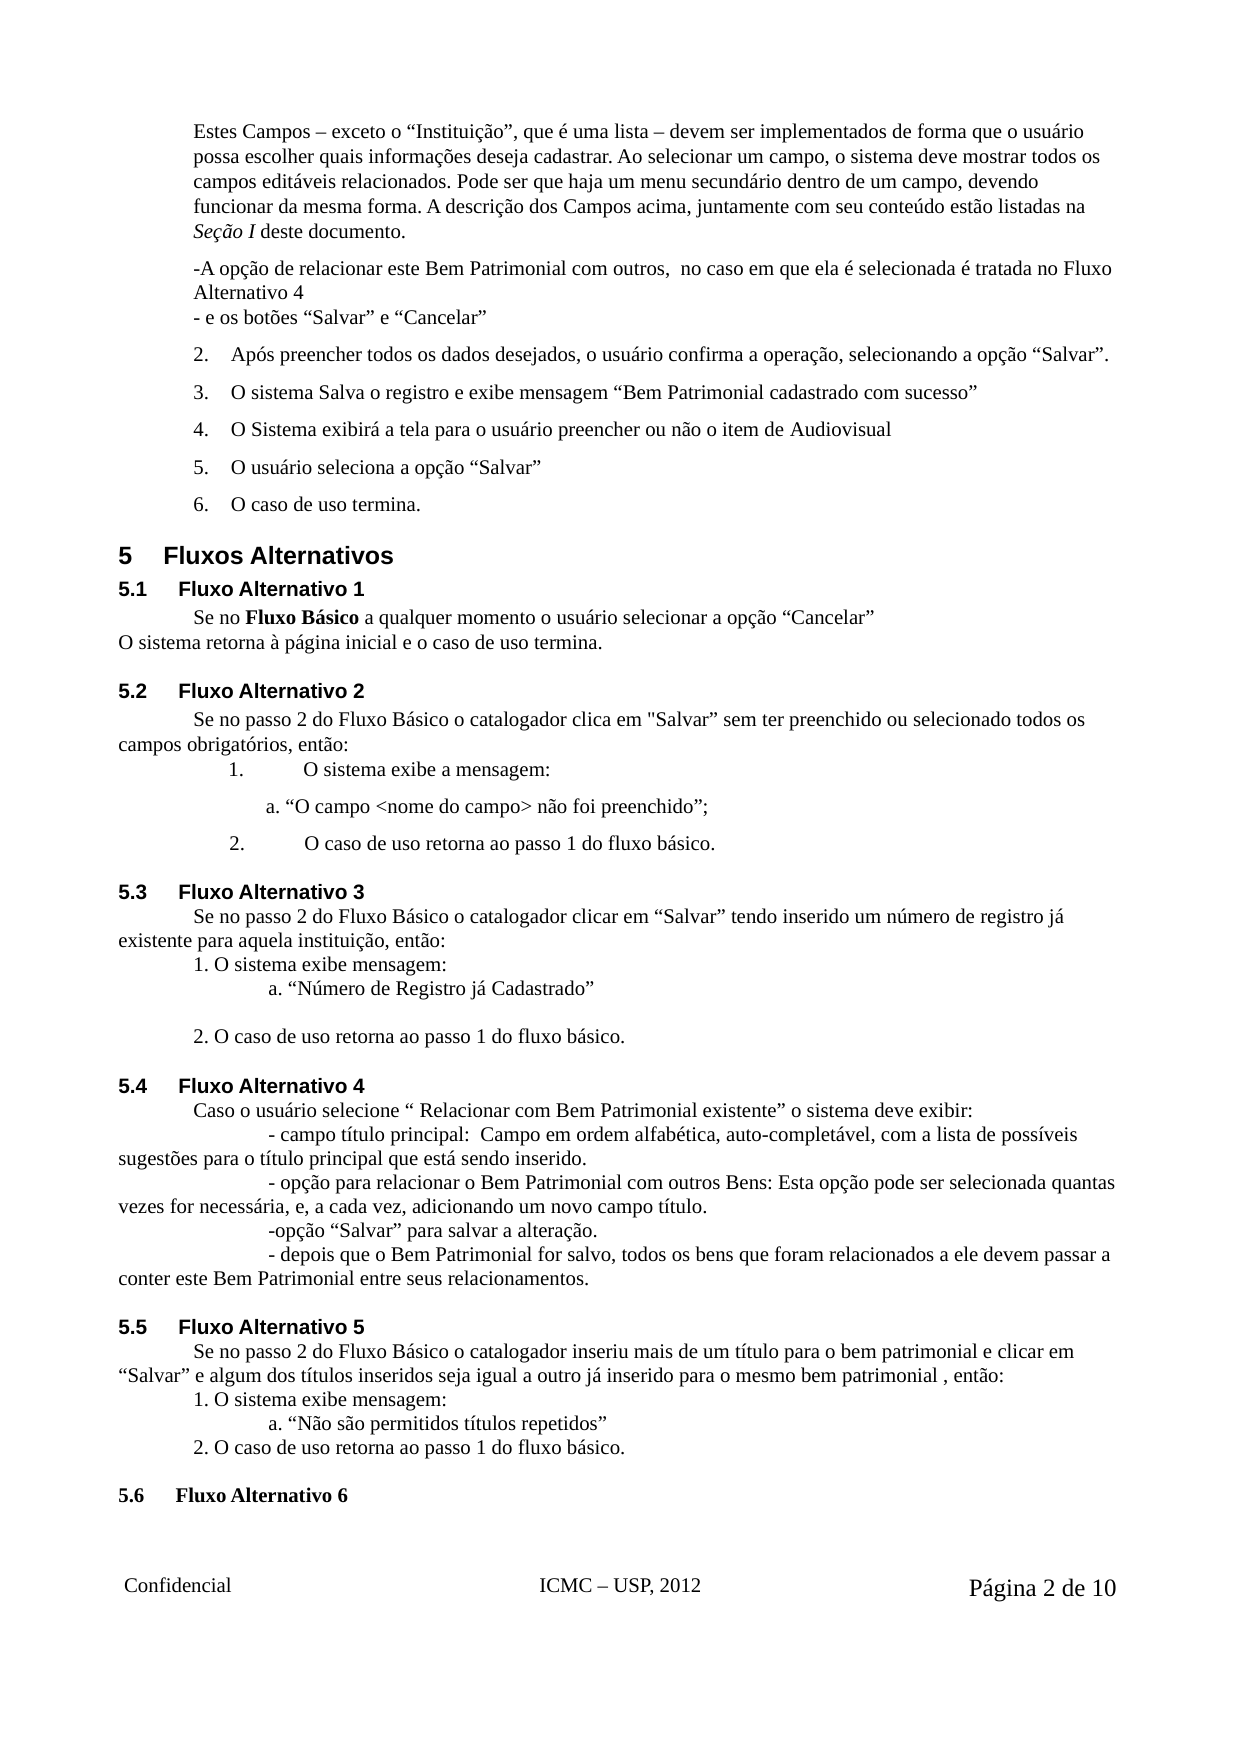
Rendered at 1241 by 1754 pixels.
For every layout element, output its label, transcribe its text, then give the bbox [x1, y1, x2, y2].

text 1. O sistema exibe a mensagem: [223, 756, 1122, 781]
list O caso de uso retorna ao passo 1 do fluxo básico. [229, 831, 1122, 855]
subtitle Fluxo Alternativo 2 [118, 678, 1122, 703]
text Se no passo 2 do Fluxo Básico o catalogador clica em "Salvar” sem ter preenchido ou selecionado todos os campos obrigatórios, então: [118, 703, 1122, 756]
text - e os botões “Salvar” e “Cancelar” [193, 304, 1122, 329]
text 5.6 Fluxo Alternativo 6 [118, 1483, 1122, 1507]
list Após preencher todos os dados desejados, o usuário confirma a operação, selecionando a opção “Salvar”. [193, 341, 1122, 366]
text -opção “Salvar” para salvar a alteração. [118, 1218, 1122, 1242]
list O usuário seleciona a opção “Salvar” [193, 454, 1122, 479]
subtitle Fluxos Alternativos [118, 541, 1122, 570]
text Se no Fluxo Básico a qualquer momento o usuário selecionar a opção “Cancelar” [118, 601, 1122, 630]
text O sistema retorna à página inicial e o caso de uso termina. [118, 630, 1122, 654]
text 2. O caso de uso retorna ao passo 1 do fluxo básico. [118, 1024, 1122, 1048]
list O sistema Salva o registro e exibe mensagem “Bem Patrimonial cadastrado com sucesso” [193, 379, 1122, 404]
text Caso o usuário selecione “ Relacionar com Bem Patrimonial existente” o sistema deve exibir: [118, 1097, 1122, 1122]
text - campo título principal: Campo em ordem alfabética, auto-completável, com a lista de possíveis sugestões para o título principal que está sendo inserido. [118, 1122, 1122, 1170]
list O Sistema exibirá a tela para o usuário preencher ou não o item de Audiovisual [193, 416, 1122, 441]
list O caso de uso termina. [193, 491, 1122, 516]
text - opção para relacionar o Bem Patrimonial com outros Bens: Esta opção pode ser selecionada quantas vezes for necessária, e, a cada vez, adicionando um novo campo título. [118, 1170, 1122, 1218]
text a. “Não são permitidos títulos repetidos” [118, 1411, 1122, 1435]
text Se no passo 2 do Fluxo Básico o catalogador inseriu mais de um título para o bem patrimonial e clicar em “Salvar” e algum dos títulos inseridos seja igual a outro já inserido para o mesmo bem patrimonial , então: [118, 1339, 1122, 1387]
text a. “Número de Registro já Cadastrado” [118, 976, 1122, 1000]
subtitle Fluxo Alternativo 5 [118, 1314, 1122, 1339]
subtitle Fluxo Alternativo 4 [118, 1072, 1122, 1097]
text 1. O sistema exibe mensagem: [118, 952, 1122, 976]
subtitle Fluxo Alternativo 3 [118, 879, 1122, 904]
text - depois que o Bem Patrimonial for salvo, todos os bens que foram relacionados a ele devem passar a conter este Bem Patrimonial entre seus relacionamentos. [118, 1242, 1122, 1290]
text Estes Campos – exceto o “Instituição”, que é uma lista – devem ser implementados de forma que o usuário possa escolher quais informações deseja cadastrar. Ao selecionar um campo, o sistema deve mostrar todos os campos editáveis relacionados. Pode ser que haja um menu secundário dentro de um campo, devendo funcionar da mesma forma. A descrição dos Campos acima, juntamente com seu conteúdo estão listadas na Seção I deste documento. [193, 118, 1122, 243]
text Se no passo 2 do Fluxo Básico o catalogador clicar em “Salvar” tendo inserido um número de registro já existente para aquela instituição, então: [118, 904, 1122, 952]
subtitle Fluxo Alternativo 1 [118, 576, 1122, 601]
text -A opção de relacionar este Bem Patrimonial com outros, no caso em que ela é selecionada é tratada no Fluxo Alternativo 4 [193, 256, 1122, 304]
text 1. O sistema exibe mensagem: [118, 1387, 1122, 1411]
text 2. O caso de uso retorna ao passo 1 do fluxo básico. [118, 1435, 1122, 1459]
text a. “O campo <nome do campo> não foi preenchido”; [192, 793, 1122, 818]
